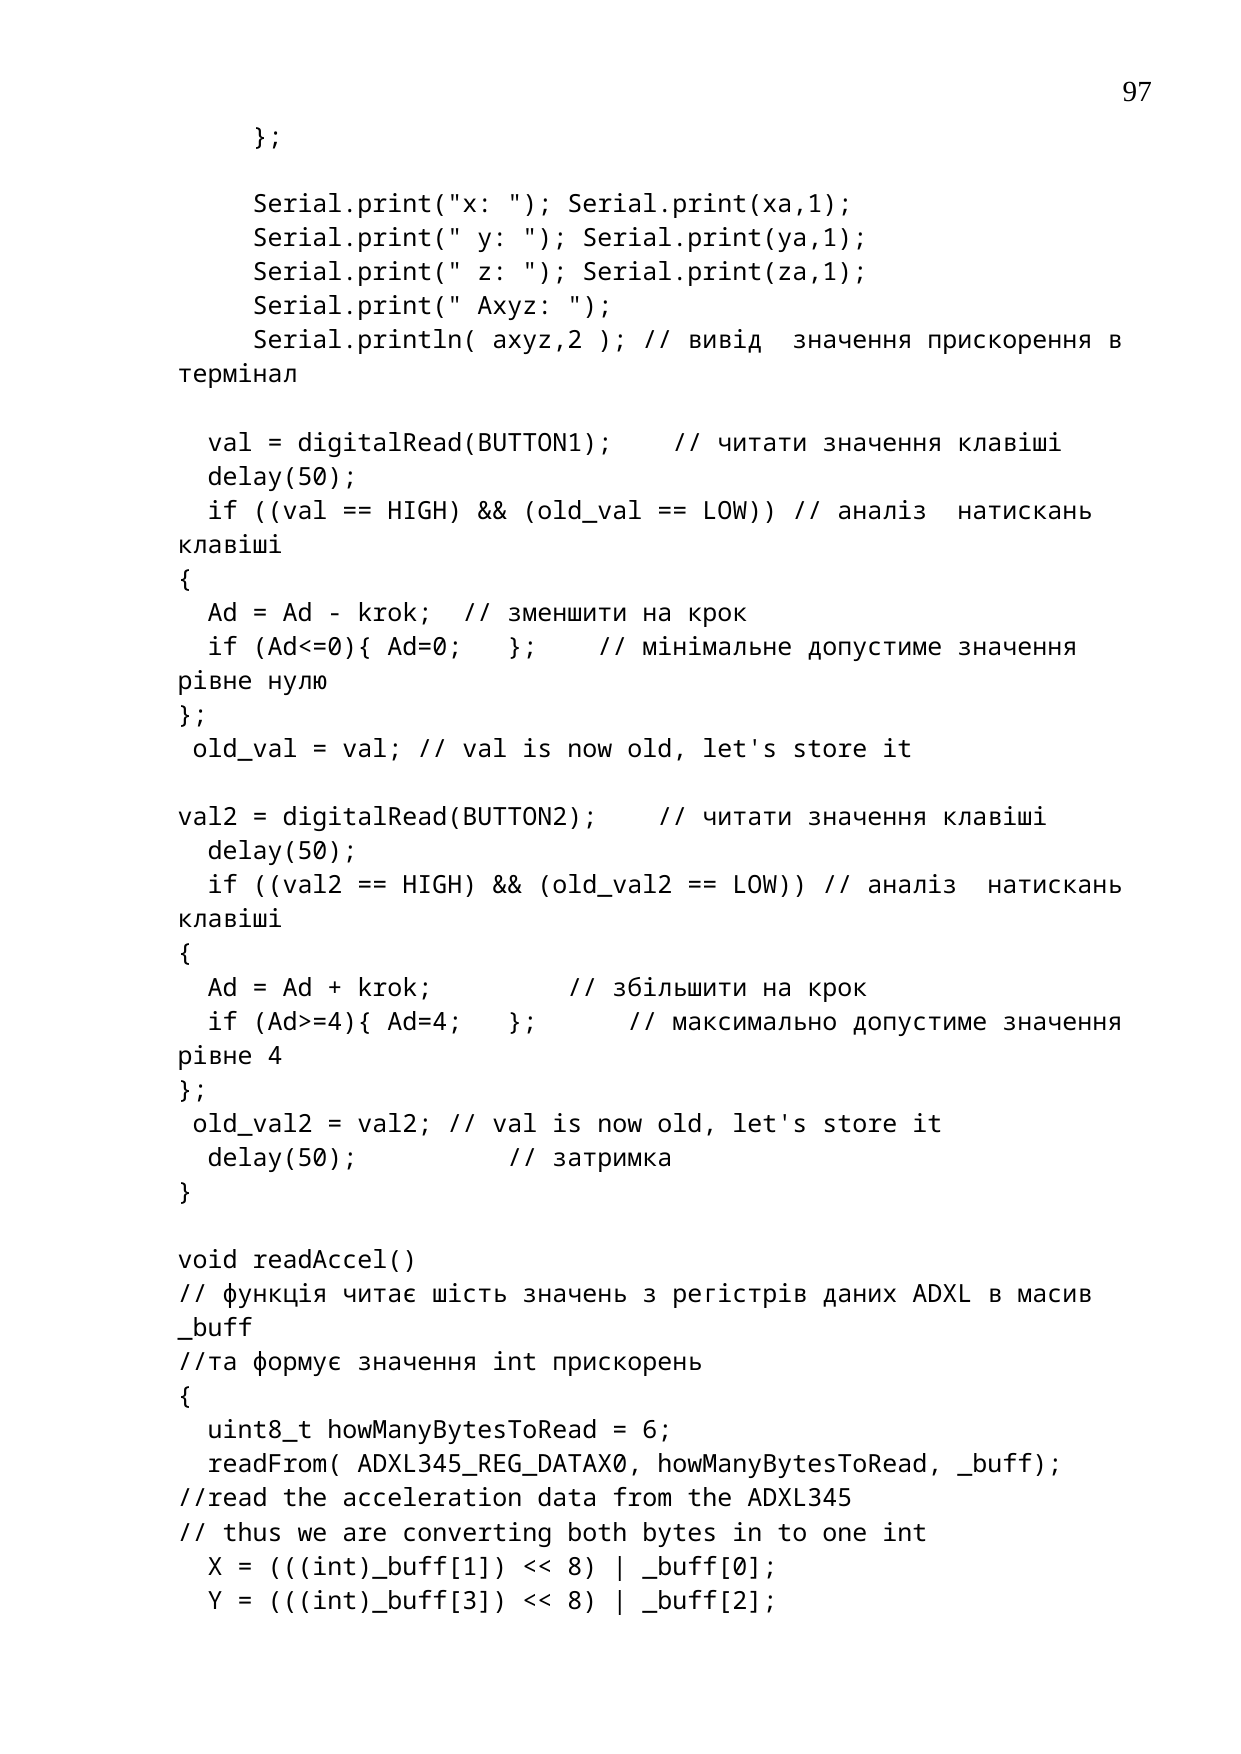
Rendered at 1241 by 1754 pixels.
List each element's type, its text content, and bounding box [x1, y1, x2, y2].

text }; [177, 697, 1152, 731]
text { [177, 560, 1152, 594]
text X = (((int)_buff[1]) << 8) | _buff[0]; [177, 1548, 1152, 1582]
text if ((val2 == HIGH) && (old_val2 == LOW)) // аналіз натискань клавіші [177, 867, 1152, 935]
text delay(50); [177, 833, 1152, 867]
text //read the acceleration data from the ADXL345 [177, 1480, 1152, 1514]
text if (Ad<=0){ Ad=0; }; // мінімальне допустиме значення рівне нулю [177, 628, 1152, 697]
text Serial.print(" y: "); Serial.print(ya,1); [177, 220, 1152, 254]
text Ad = Ad + krok; // збільшити на крок [177, 969, 1152, 1003]
text if (Ad>=4){ Ad=4; }; // максимально допустиме значення рівне 4 [177, 1003, 1152, 1071]
text Serial.println( axyz,2 ); // вивід значення прискорення в термінал [177, 322, 1152, 390]
text readFrom( ADXL345_REG_DATAX0, howManyBytesToRead, _buff); [177, 1446, 1152, 1480]
text }; [177, 118, 1152, 152]
text old_val = val; // val is now old, let's store it [177, 731, 1152, 765]
text Y = (((int)_buff[3]) << 8) | _buff[2]; [177, 1582, 1152, 1616]
text Ad = Ad - krok; // зменшити на крок [177, 594, 1152, 628]
text val = digitalRead(BUTTON1); // читати значення клавіші [177, 424, 1152, 458]
text { [177, 935, 1152, 969]
text if ((val == HIGH) && (old_val == LOW)) // аналіз натискань клавіші [177, 492, 1152, 560]
text // thus we are converting both bytes in to one int [177, 1514, 1152, 1548]
text // функція читає шість значень з регістрів даних ADXL в масив _buff [177, 1276, 1152, 1344]
text void readAccel() [177, 1242, 1152, 1276]
text val2 = digitalRead(BUTTON2); // читати значення клавіші [177, 799, 1152, 833]
text delay(50); [177, 458, 1152, 492]
text //та формує значення int прискорень [177, 1344, 1152, 1378]
text Serial.print("x: "); Serial.print(xa,1); [177, 186, 1152, 220]
text { [177, 1378, 1152, 1412]
text uint8_t howManyBytesToRead = 6; [177, 1412, 1152, 1446]
text Serial.print(" Axyz: "); [177, 288, 1152, 322]
text delay(50); // затримка [177, 1139, 1152, 1173]
text old_val2 = val2; // val is now old, let's store it [177, 1105, 1152, 1139]
text } [177, 1173, 1152, 1208]
text Serial.print(" z: "); Serial.print(za,1); [177, 254, 1152, 288]
text }; [177, 1071, 1152, 1105]
